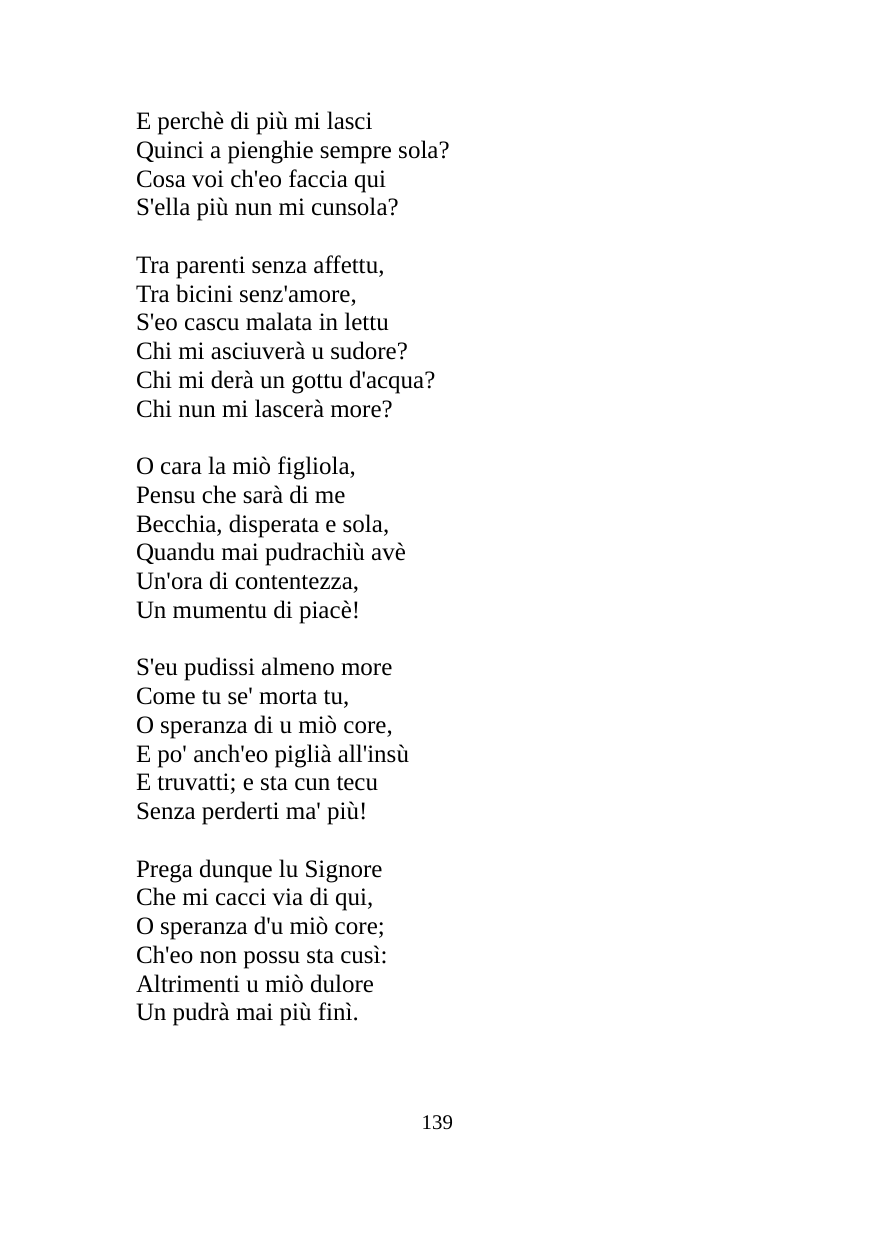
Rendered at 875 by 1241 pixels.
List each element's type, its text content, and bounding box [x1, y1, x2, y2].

text E perchè di più mi lasci [106, 106, 768, 135]
text Chi mi asciuverà u sudore? [106, 336, 768, 365]
text Come tu se' morta tu, [106, 681, 768, 710]
text Chi mi derà un gottu d'acqua? [106, 365, 768, 394]
text Tra bicini senz'amore, [106, 279, 768, 307]
text O speranza di u miò core, [106, 710, 768, 739]
text O cara la miò figliola, [106, 451, 768, 480]
text S'eo cascu malata in lettu [106, 307, 768, 336]
text Un mumentu di piacè! [106, 595, 768, 624]
text S'ella più nun mi cunsola? [106, 192, 768, 221]
text Quandu mai pudrachiù avè [106, 537, 768, 566]
text Ch'eo non possu sta cusì: [106, 940, 768, 969]
text E truvatti; e sta cun tecu [106, 767, 768, 796]
text Pensu che sarà di me [106, 480, 768, 509]
text Senza perderti ma' più! [106, 796, 768, 825]
text Un pudrà mai più finì. [106, 997, 768, 1026]
text O speranza d'u miò core; [106, 911, 768, 940]
text Tra parenti senza affettu, [106, 250, 768, 279]
text Altrimenti u miò dulore [106, 969, 768, 997]
text Chi nun mi lascerà more? [106, 394, 768, 422]
text Cosa voi ch'eo faccia qui [106, 164, 768, 192]
text Prega dunque lu Signore [106, 854, 768, 882]
text Un'ora di contentezza, [106, 566, 768, 595]
text Becchia, disperata e sola, [106, 509, 768, 537]
text Che mi cacci via di qui, [106, 882, 768, 911]
text S'eu pudissi almeno more [106, 652, 768, 681]
text Quinci a pienghie sempre sola? [106, 135, 768, 164]
text E po' anch'eo piglià all'insù [106, 739, 768, 767]
